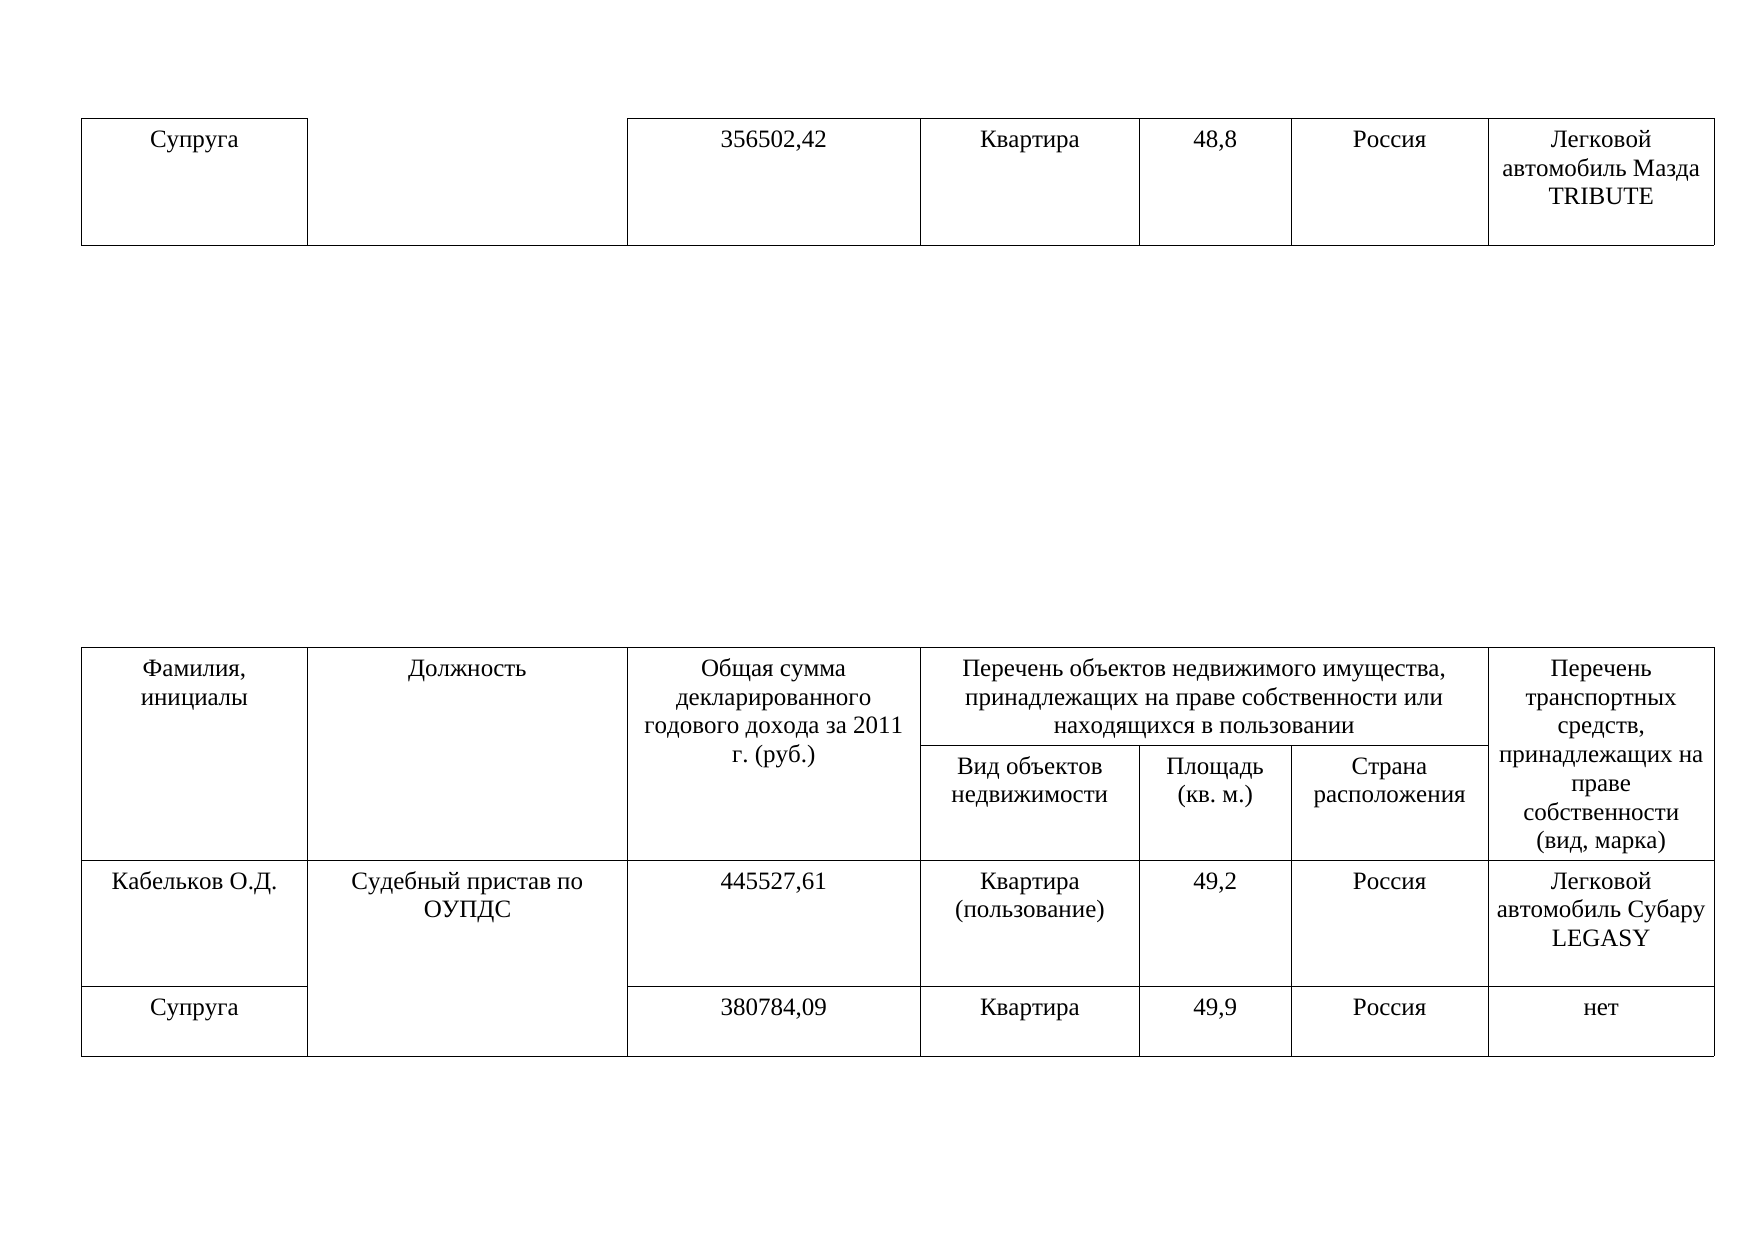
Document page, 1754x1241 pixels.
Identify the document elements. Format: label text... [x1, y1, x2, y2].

table_header Общая сумма декларированного годового дохода за 2011 г. (руб.) [628, 648, 920, 860]
table_cell Легковой автомобиль Субару LEGASY [1489, 861, 1714, 986]
table_header Должность [308, 648, 627, 860]
table_cell Вид объектов недвижимости [921, 746, 1139, 860]
table_cell Страна расположения [1292, 746, 1488, 860]
table_cell 49,9 [1140, 987, 1291, 1056]
table_cell Россия [1292, 987, 1488, 1056]
table_cell [308, 118, 627, 245]
table_cell Кабельков О.Д. [82, 861, 307, 986]
table_cell 48,8 [1140, 119, 1291, 245]
table_cell 380784,09 [628, 987, 920, 1056]
table_cell Россия [1292, 119, 1488, 245]
table_header Перечень транспортных средств, принадлежащих на праве собственности (вид, марка) [1489, 648, 1714, 860]
table_cell Легковой автомобиль Мазда TRIBUTE [1489, 119, 1714, 245]
table_header Фамилия, инициалы [82, 648, 307, 860]
table_cell Квартира [921, 119, 1139, 245]
table_cell Россия [1292, 861, 1488, 986]
table_cell 445527,61 [628, 861, 920, 986]
table_cell Квартира [921, 987, 1139, 1056]
table_cell Квартира (пользование) [921, 861, 1139, 986]
table_cell Судебный пристав по ОУПДС [308, 861, 627, 1056]
table_cell 356502,42 [628, 119, 920, 245]
table_cell Площадь (кв. м.) [1140, 746, 1291, 860]
table_cell Супруга [82, 119, 307, 245]
table_cell нет [1489, 987, 1714, 1056]
table_cell 49,2 [1140, 861, 1291, 986]
table_cell Супруга [82, 987, 307, 1056]
table_header Перечень объектов недвижимого имущества, принадлежащих на праве собственности или находящихся в пользовании [921, 648, 1488, 745]
